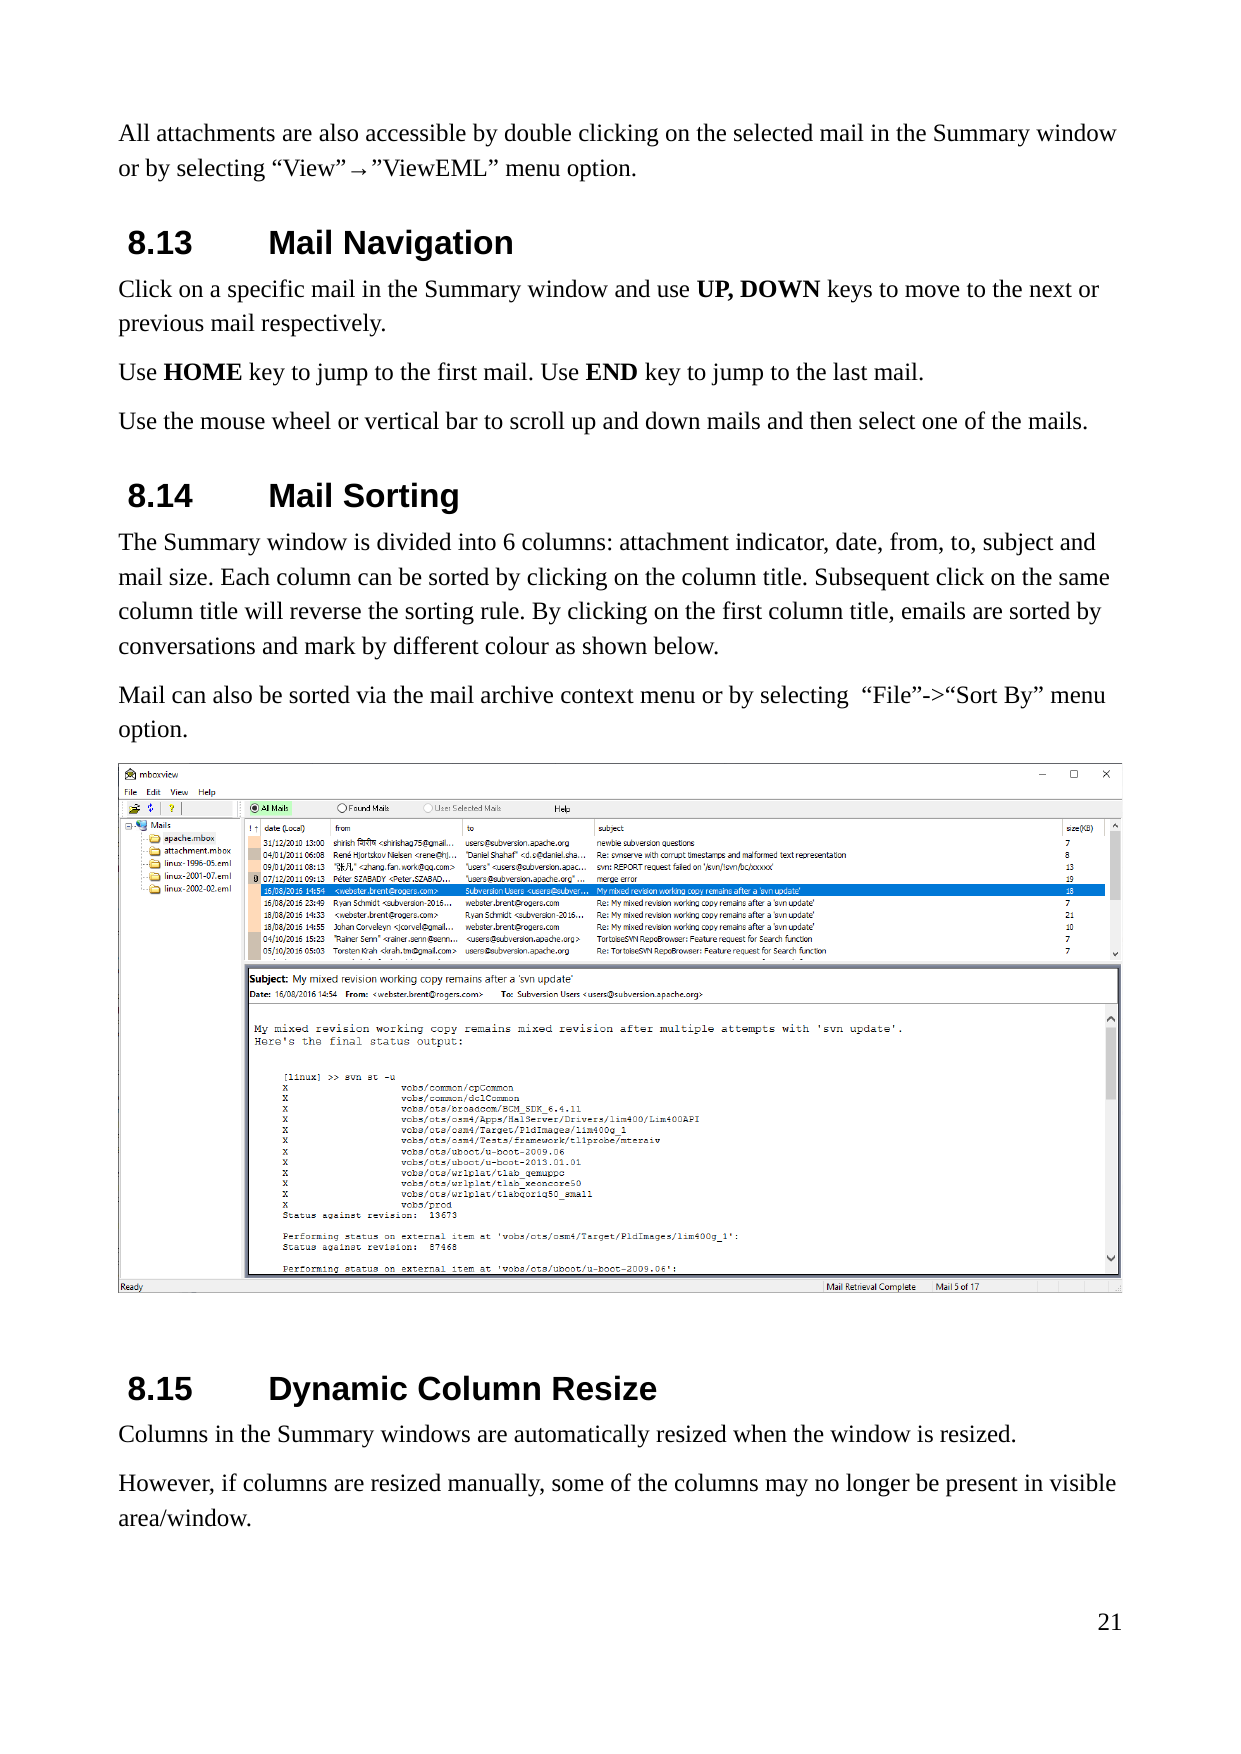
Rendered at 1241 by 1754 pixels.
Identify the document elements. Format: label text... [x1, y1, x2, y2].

text All attachments are also accessible by double clicking on the selected mail in the Summary window or by selecting “View”→”ViewEML” menu option. [118, 118, 1122, 181]
picture [118, 763, 1123, 1293]
text Mail can also be sorted via the mail archive context menu or by selecting “File”->“Sort By” menu option. [118, 680, 1122, 743]
subtitle Dynamic Column Resize [118, 1368, 1122, 1407]
text Use HOME key to jump to the first mail. Use END key to jump to the last mail. [118, 357, 1122, 386]
subtitle Mail Sorting [118, 476, 1122, 515]
text However, if columns are resized manually, some of the columns may no longer be present in visible area/window. [118, 1468, 1122, 1532]
text Use the mouse wheel or vertical bar to scroll up and down mails and then select one of the mails. [118, 406, 1122, 435]
text Click on a specific mail in the Summary window and use UP, DOWN keys to move to the next or previous mail respectively. [118, 274, 1122, 337]
text Columns in the Summary windows are automatically resized when the window is resized. [118, 1419, 1122, 1448]
subtitle Mail Navigation [118, 222, 1122, 261]
text The Summary window is divided into 6 columns: attachment indicator, date, from, to, subject and mail size. Each column can be sorted by clicking on the column title. Subsequent click on the same column title will reverse the sorting rule. By clicking on the first column title, emails are sorted by conversations and mark by different colour as shown below. [118, 527, 1122, 659]
